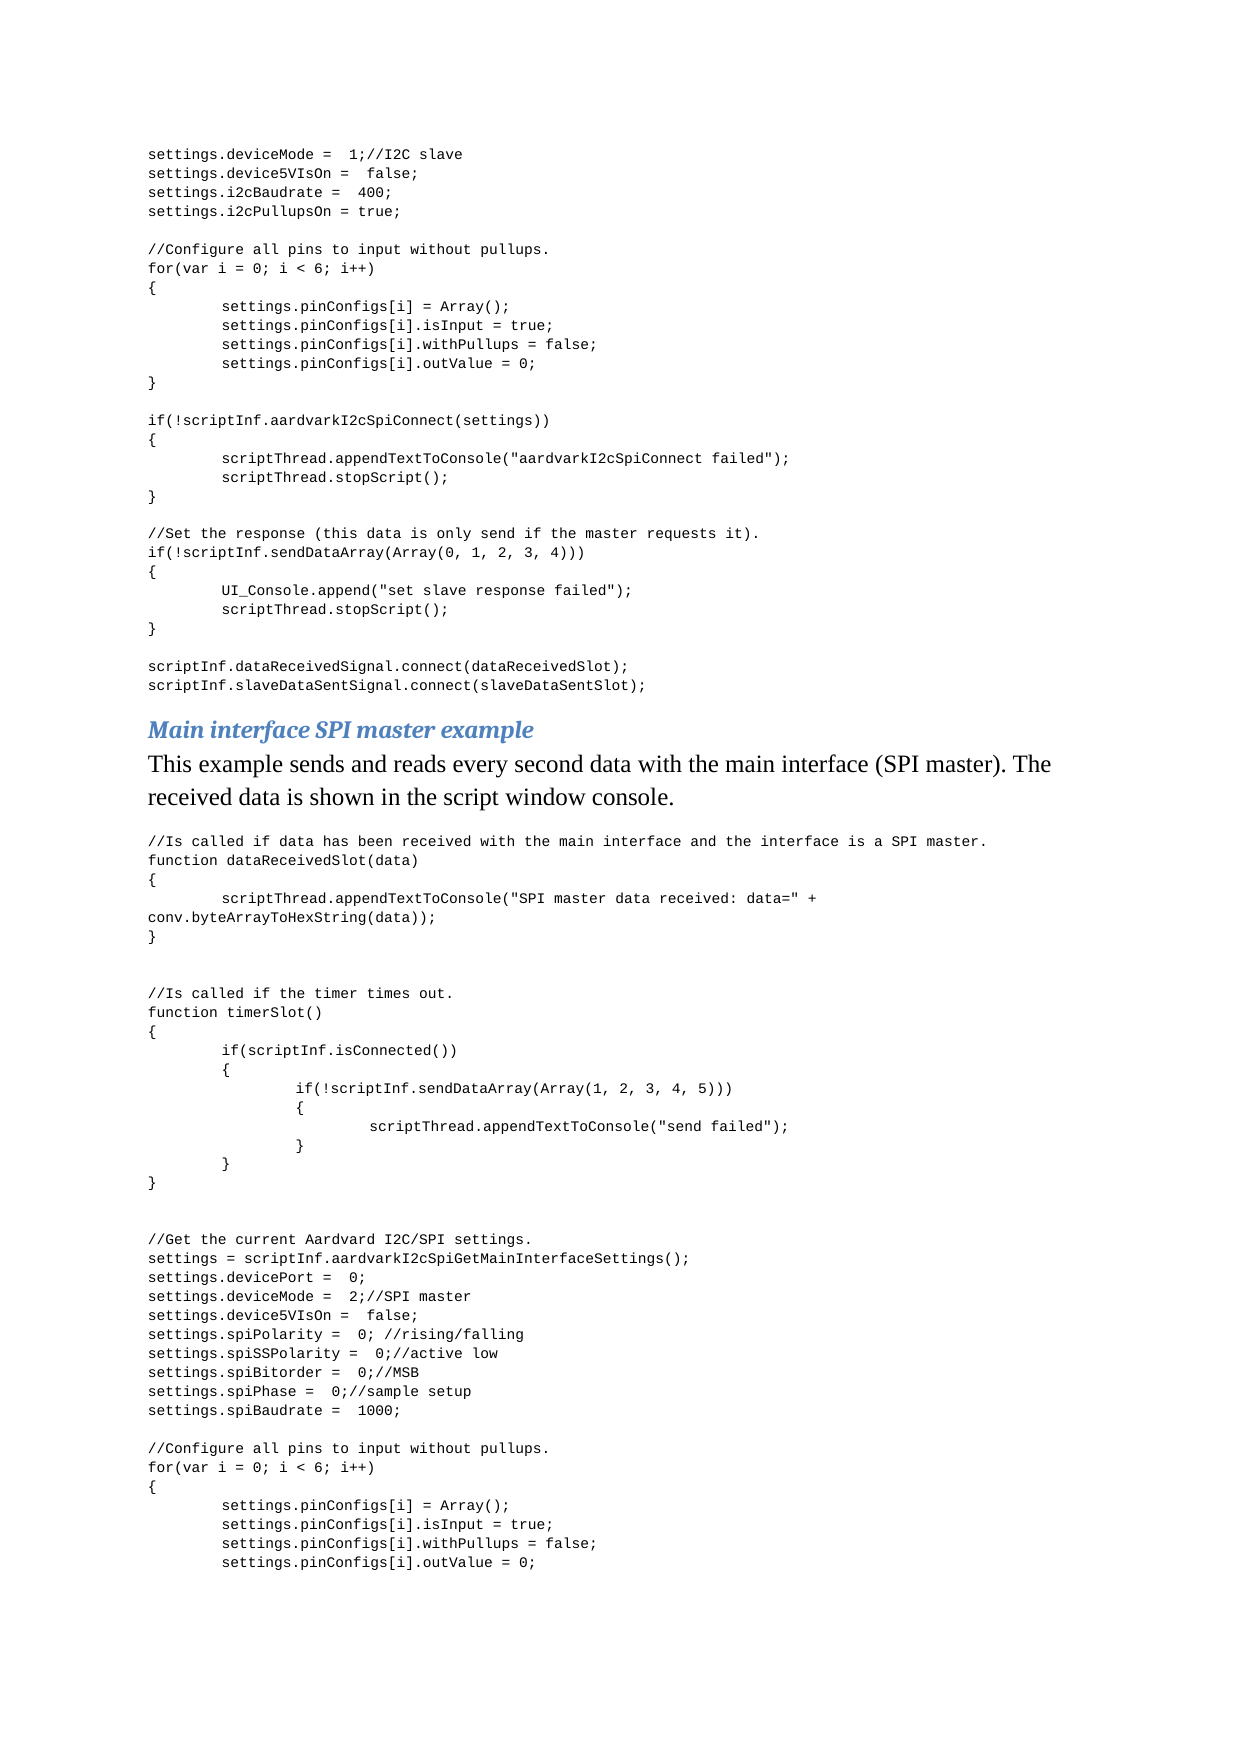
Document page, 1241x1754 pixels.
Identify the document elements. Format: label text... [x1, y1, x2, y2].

text settings.pinConfigs[i].outValue = 0; [148, 356, 1093, 373]
text { [148, 1024, 1093, 1041]
text for(var i = 0; i < 6; i++) [148, 261, 1093, 278]
text scriptInf.slaveDataSentSignal.connect(slaveDataSentSlot); [148, 678, 1093, 695]
text } [148, 1138, 1093, 1154]
text settings.pinConfigs[i].withPullups = false; [148, 337, 1093, 354]
text scriptThread.appendTextToConsole("send failed"); [148, 1119, 1093, 1135]
text settings.i2cBaudrate = 400; [148, 186, 1093, 202]
subtitle Main interface SPI master example [148, 716, 1093, 745]
text settings = scriptInf.aardvarkI2cSpiGetMainInterfaceSettings(); [148, 1251, 1093, 1268]
text settings.i2cPullupsOn = true; [148, 204, 1093, 221]
text } [148, 489, 1093, 505]
text scriptThread.stopScript(); [148, 603, 1093, 619]
text if(!scriptInf.sendDataArray(Array(1, 2, 3, 4, 5))) [148, 1081, 1093, 1097]
text } [148, 622, 1093, 638]
text settings.pinConfigs[i].outValue = 0; [148, 1555, 1093, 1571]
text settings.pinConfigs[i] = Array(); [148, 1498, 1093, 1514]
text settings.spiBitorder = 0;//MSB [148, 1365, 1093, 1382]
text function dataReceivedSlot(data) [148, 853, 1093, 870]
text UI_Console.append("set slave response failed"); [148, 584, 1093, 600]
text for(var i = 0; i < 6; i++) [148, 1460, 1093, 1477]
text //Is called if the timer times out. [148, 986, 1093, 1003]
text settings.spiPolarity = 0; //rising/falling [148, 1327, 1093, 1344]
text scriptThread.stopScript(); [148, 470, 1093, 486]
text //Configure all pins to input without pullups. [148, 1441, 1093, 1458]
text } [148, 1176, 1093, 1192]
text settings.deviceMode = 2;//SPI master [148, 1289, 1093, 1306]
text } [148, 375, 1093, 392]
text settings.device5VIsOn = false; [148, 1308, 1093, 1325]
text settings.pinConfigs[i].withPullups = false; [148, 1536, 1093, 1552]
text } [148, 929, 1093, 946]
text } [148, 1157, 1093, 1173]
text settings.pinConfigs[i] = Array(); [148, 299, 1093, 316]
text scriptInf.dataReceivedSignal.connect(dataReceivedSlot); [148, 659, 1093, 676]
text function timerSlot() [148, 1005, 1093, 1022]
text scriptThread.appendTextToConsole("aardvarkI2cSpiConnect failed"); [148, 451, 1093, 467]
text settings.spiBaudrate = 1000; [148, 1403, 1093, 1420]
text settings.pinConfigs[i].isInput = true; [148, 1517, 1093, 1533]
text { [148, 432, 1093, 448]
text This example sends and reads every second data with the main interface (SPI master). The received data is shown in the script window console. [148, 749, 1093, 811]
text //Configure all pins to input without pullups. [148, 242, 1093, 259]
text settings.devicePort = 0; [148, 1270, 1093, 1287]
text settings.spiPhase = 0;//sample setup [148, 1384, 1093, 1401]
text { [148, 565, 1093, 581]
text settings.spiSSPolarity = 0;//active low [148, 1346, 1093, 1363]
text if(scriptInf.isConnected()) [148, 1043, 1093, 1059]
text { [148, 1479, 1093, 1496]
text //Is called if data has been received with the main interface and the interface is a SPI master. [148, 834, 1093, 851]
text settings.pinConfigs[i].isInput = true; [148, 318, 1093, 335]
text { [148, 1100, 1093, 1116]
text if(!scriptInf.sendDataArray(Array(0, 1, 2, 3, 4))) [148, 546, 1093, 562]
text { [148, 1062, 1093, 1078]
text scriptThread.appendTextToConsole("SPI master data received: data=" + conv.byteArrayToHexString(data)); [148, 891, 1093, 927]
text { [148, 872, 1093, 889]
text settings.device5VIsOn = false; [148, 167, 1093, 183]
text //Set the response (this data is only send if the master requests it). [148, 527, 1093, 543]
text if(!scriptInf.aardvarkI2cSpiConnect(settings)) [148, 413, 1093, 429]
text settings.deviceMode = 1;//I2C slave [148, 148, 1093, 164]
text //Get the current Aardvard I2C/SPI settings. [148, 1232, 1093, 1249]
text { [148, 280, 1093, 297]
